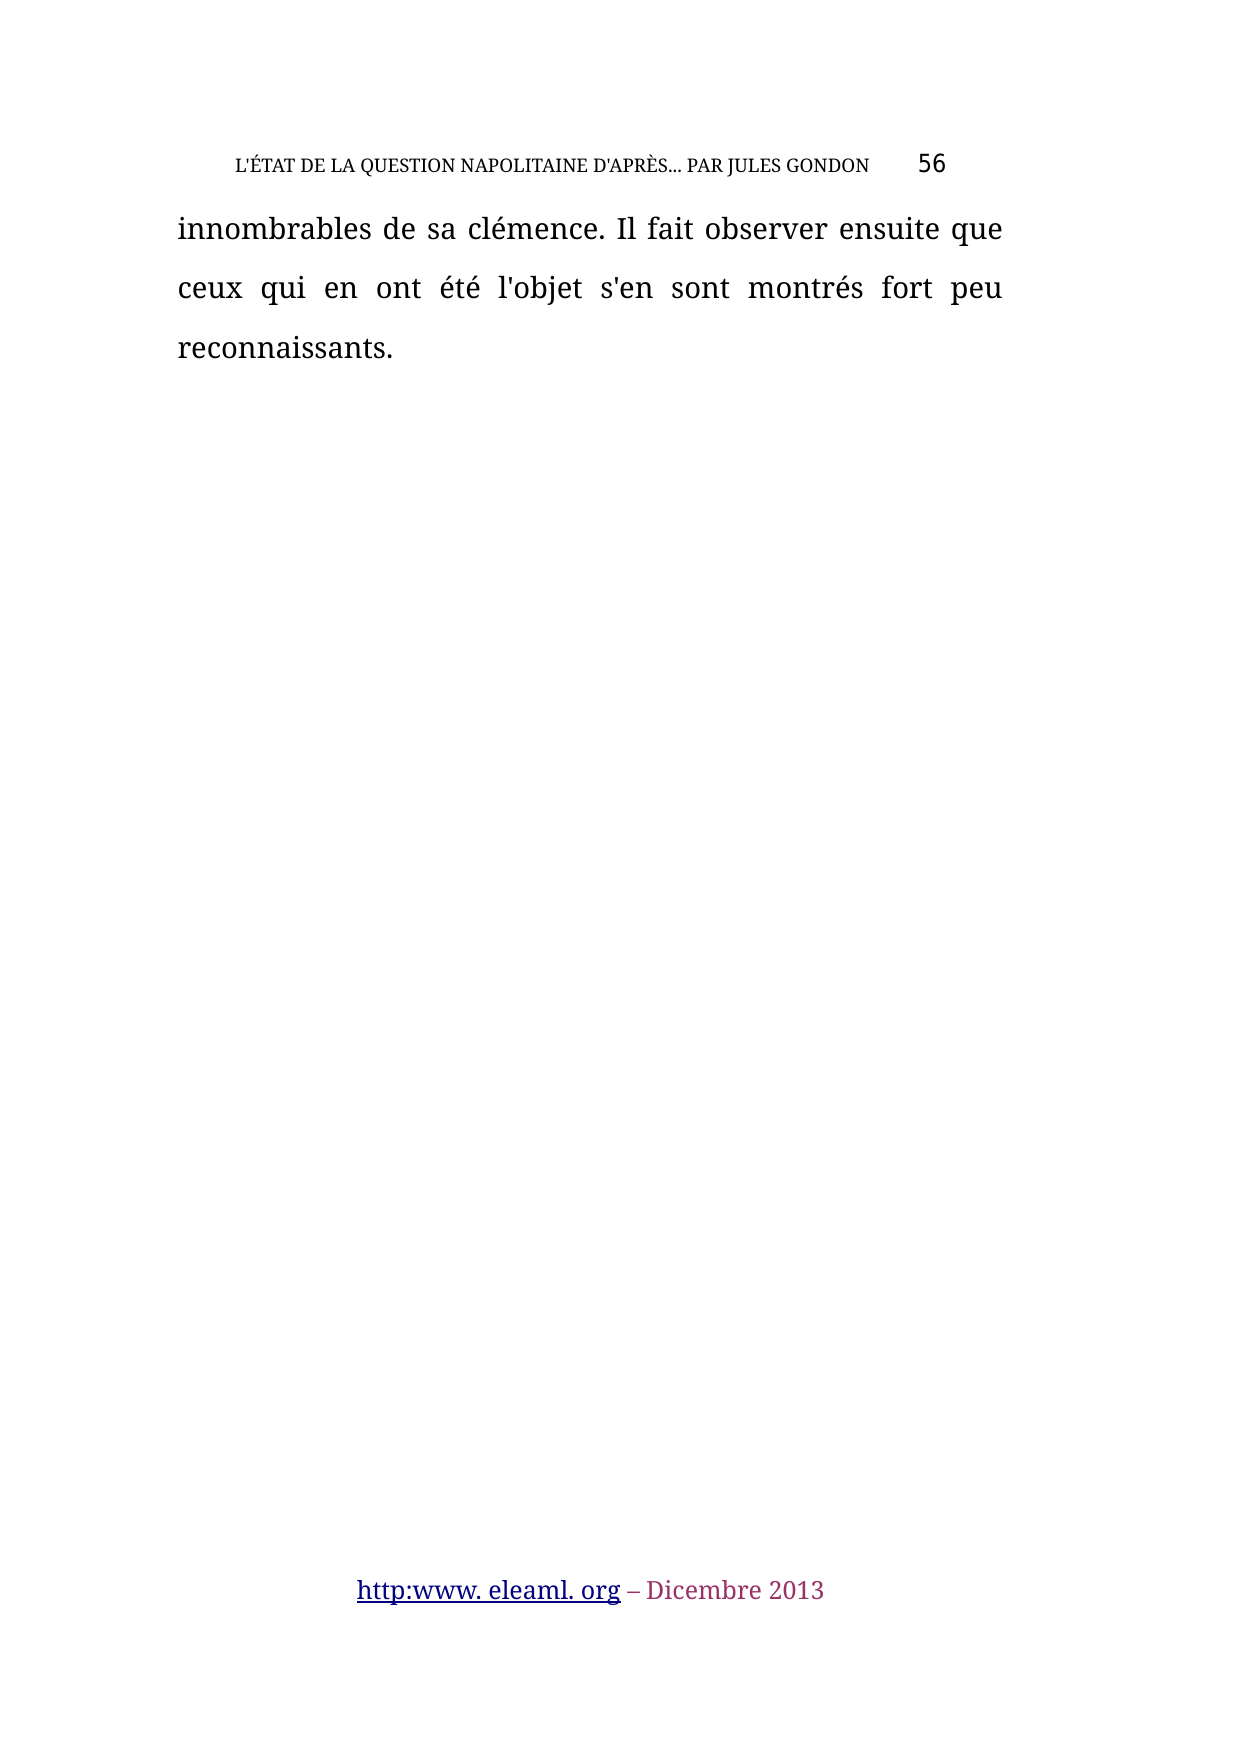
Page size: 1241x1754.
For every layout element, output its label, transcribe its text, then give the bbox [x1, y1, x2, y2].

text innombrables de sa clémence. Il fait observer ensuite que ceux qui en ont été l'objet s'en sont montrés fort peu reconnaissants. [177, 208, 1004, 367]
